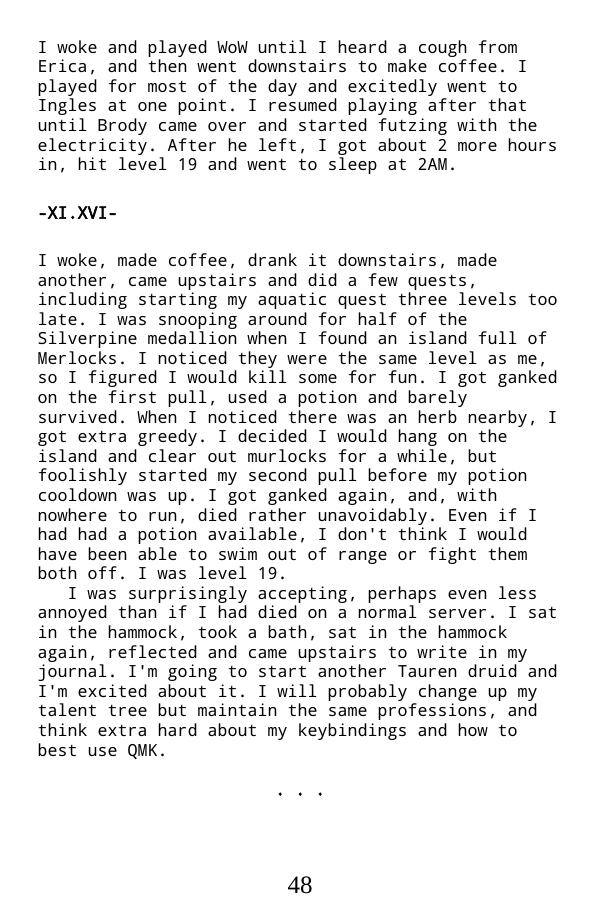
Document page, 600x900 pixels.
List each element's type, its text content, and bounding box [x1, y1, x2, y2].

text -XI.XVI- [37, 203, 562, 222]
text . . . [37, 779, 562, 799]
text I woke and played WoW until I heard a cough from Erica, and then went downstairs to make coffee. I played for most of the day and excitedly went to Ingles at one point. I resumed playing after that until Brody came over and started futzing with the electricity. After he left, I got about 2 more hours in, hit level 19 and went to sleep at 2AM. [37, 37, 562, 174]
text I woke, made coffee, drank it downstairs, made another, came upstairs and did a few quests, including starting my aquatic quest three levels too late. I was snooping around for half of the Silverpine medallion when I found an island full of Merlocks. I noticed they were the same level as me, so I figured I would kill some for fun. I got ganked on the first pull, used a potion and barely survived. When I noticed there was an herb nearby, I got extra greedy. I decided I would hang on the island and clear out murlocks for a while, but foolishly started my second pull before my potion cooldown was up. I got ganked again, and, with nowhere to run, died rather unavoidably. Even if I had had a potion available, I don't think I would have been able to swim out of range or fight them both off. I was level 19. [37, 251, 562, 584]
text I was surprisingly accepting, perhaps even less annoyed than if I had died on a normal server. I sat in the hammock, took a bath, sat in the hammock again, reflected and came upstairs to write in my journal. I'm going to start another Tauren druid and I'm excited about it. I will probably change up my talent tree but maintain the same professions, and think extra hard about my keybindings and how to best use QMK. [37, 584, 562, 760]
